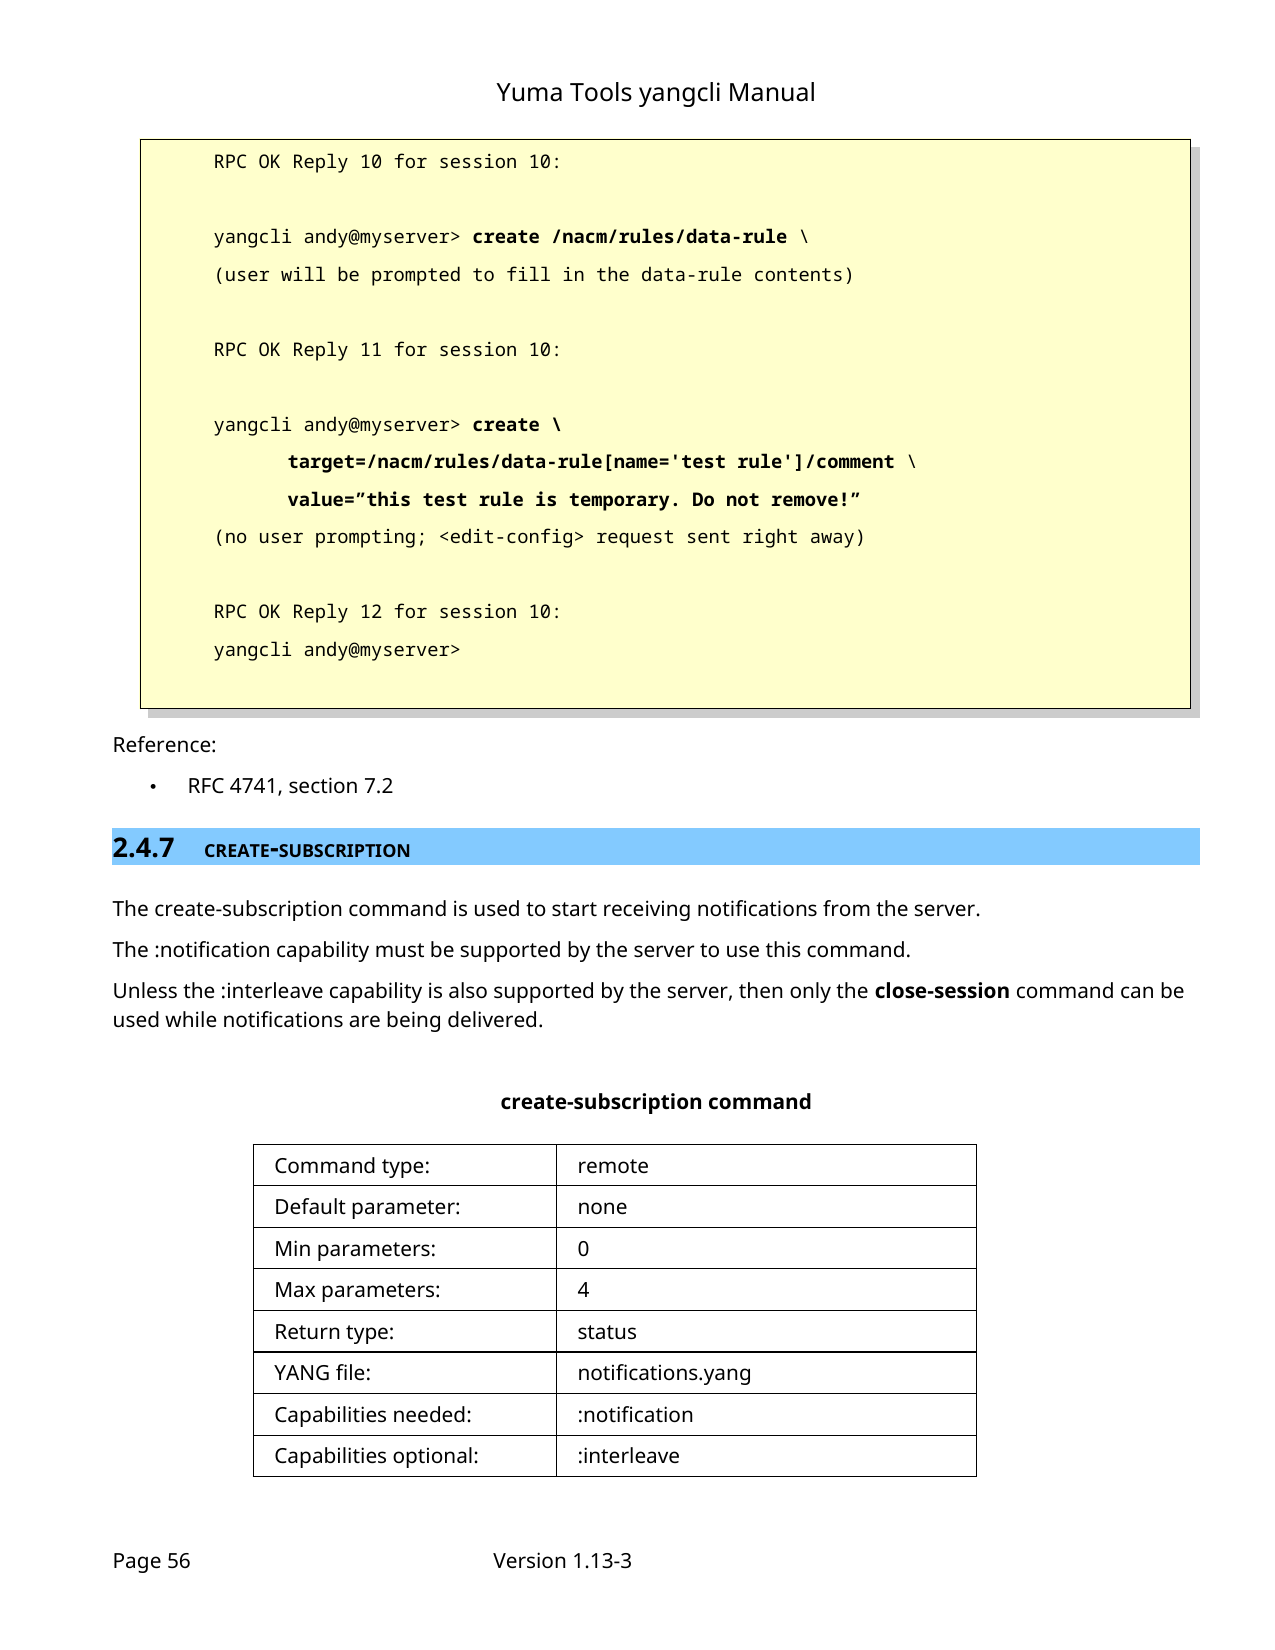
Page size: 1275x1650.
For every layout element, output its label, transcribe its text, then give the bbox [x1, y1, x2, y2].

text yangcli andy@myserver> create /nacm/rules/data-rule \ [141, 213, 1190, 249]
subtitle create-subscription [112, 828, 1200, 865]
table_cell Return type: [254, 1311, 556, 1351]
table_header Command type: [254, 1145, 556, 1185]
text (user will be prompted to fill in the data-rule contents) [141, 251, 1190, 287]
table_cell Default parameter: [254, 1186, 556, 1227]
text yangcli andy@myserver> create \ [141, 401, 1190, 437]
text yangcli andy@myserver> [141, 626, 1190, 662]
text Reference: [112, 730, 1200, 758]
table_cell :interleave [557, 1436, 976, 1476]
table_cell status [557, 1311, 976, 1351]
subtitle create-subscription command [127, 1087, 1185, 1115]
text target=/nacm/rules/data-rule[name='test rule']/comment \ [141, 438, 1190, 474]
table_cell none [557, 1186, 976, 1227]
table_cell 0 [557, 1228, 976, 1268]
text value=”this test rule is temporary. Do not remove!” [141, 476, 1190, 512]
table_cell YANG file: [254, 1353, 556, 1393]
text RPC OK Reply 11 for session 10: [141, 326, 1190, 362]
text RPC OK Reply 10 for session 10: [141, 140, 1190, 174]
table_cell Max parameters: [254, 1269, 556, 1310]
text The :notification capability must be supported by the server to use this command. [112, 936, 1200, 964]
text The create-subscription command is used to start receiving notifications from the server. [112, 894, 1200, 923]
table_cell Capabilities needed: [254, 1394, 556, 1434]
text Unless the :interleave capability is also supported by the server, then only the close-session command can be used while notifications are being delivered. [112, 976, 1200, 1033]
table_cell Capabilities optional: [254, 1436, 556, 1476]
table_cell Min parameters: [254, 1228, 556, 1268]
table_header remote [557, 1145, 976, 1185]
table_cell 4 [557, 1269, 976, 1310]
table_cell notifications.yang [557, 1353, 976, 1393]
table_cell :notification [557, 1394, 976, 1434]
text RPC OK Reply 12 for session 10: [141, 588, 1190, 624]
text (no user prompting; <edit-config> request sent right away) [141, 513, 1190, 549]
list RFC 4741, section 7.2 [150, 771, 1200, 799]
